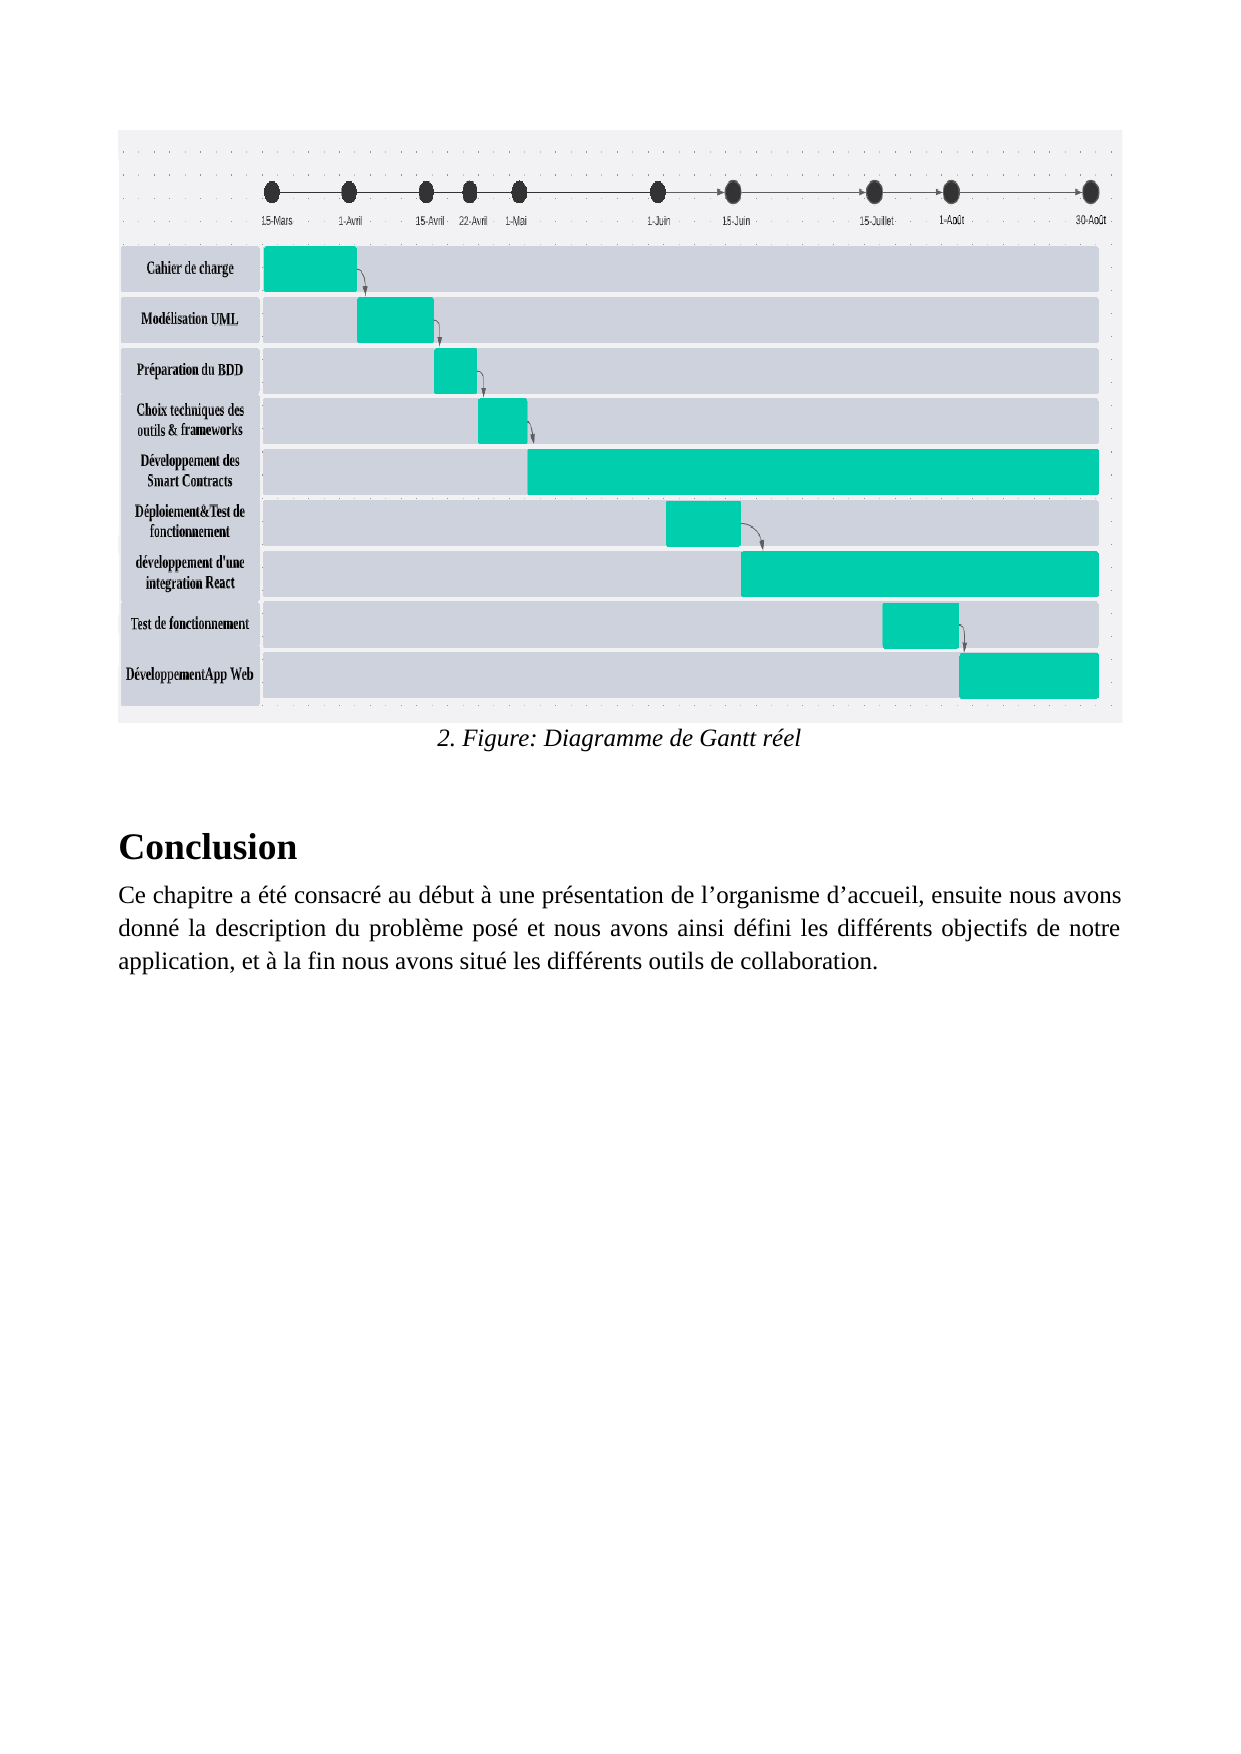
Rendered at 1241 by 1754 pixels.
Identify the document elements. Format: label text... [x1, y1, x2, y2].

picture [118, 130, 1123, 723]
text 2. Figure: Diagramme de Gantt réel [118, 723, 1122, 751]
subtitle Conclusion [118, 824, 1122, 867]
text Ce chapitre a été consacré au début à une présentation de l’organisme d’accueil, ensuite nous avons donné la description du problème posé et nous avons ainsi défini les différents objectifs de notre application, et à la fin nous avons situé les différents outils de collaboration. [118, 880, 1122, 974]
